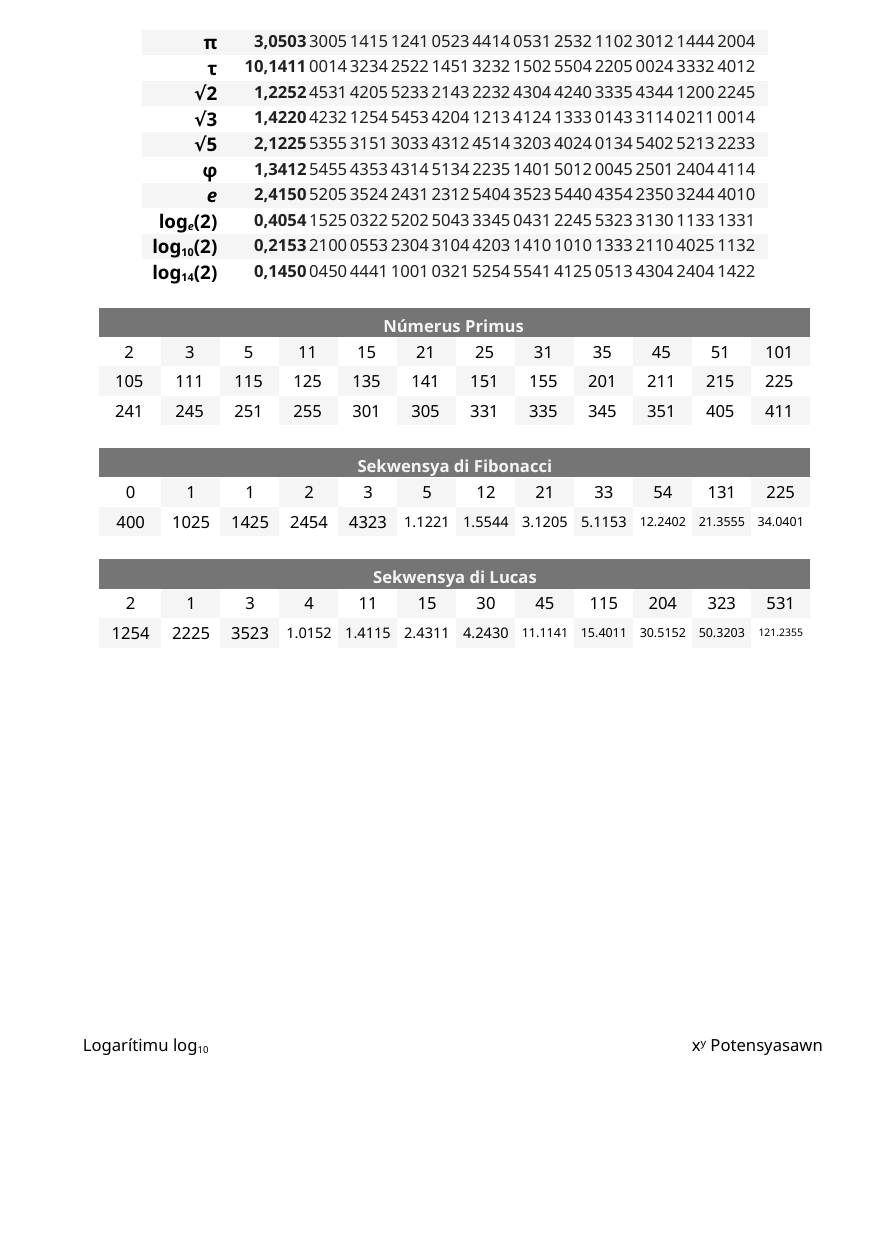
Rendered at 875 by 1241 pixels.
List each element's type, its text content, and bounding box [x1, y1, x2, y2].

table_cell 0,1450 0450 4441 1001 0321 5254 5541 4125 0513 4304 2404 1422 [217, 259, 768, 285]
table_cell 31 [515, 337, 574, 366]
table_cell 1 [161, 589, 220, 618]
table_cell 251 [220, 396, 279, 425]
table_header Númerus Primus [99, 308, 810, 337]
table_cell 21 [515, 478, 574, 507]
table_cell 323 [692, 589, 751, 618]
table_cell 151 [456, 366, 515, 396]
table_cell 5.1153 [574, 507, 633, 536]
table_cell 12 [456, 478, 515, 507]
table_cell 0,4054 1525 0322 5202 5043 3345 0431 2245 5323 3130 1133 1331 [217, 208, 768, 234]
table_cell 21 [397, 337, 456, 366]
table_cell 11.1141 [515, 618, 574, 648]
table_header Sekwensya di Lucas [99, 559, 810, 589]
table_cell 34.0401 [751, 507, 810, 536]
table_cell 215 [692, 366, 751, 396]
table_cell 135 [338, 366, 397, 396]
table_cell 1 [220, 478, 279, 507]
table_cell 21.3555 [692, 507, 751, 536]
table_cell loge(2) [142, 208, 217, 234]
table_cell 2,1225 5355 3151 3033 4312 4514 3203 4024 0134 5402 5213 2233 [217, 132, 768, 157]
table_cell τ [142, 55, 217, 81]
table_cell 51 [692, 337, 751, 366]
table_cell √3 [142, 106, 217, 132]
table_cell 2.4311 [397, 618, 456, 648]
table_cell 101 [751, 337, 810, 366]
table_cell 305 [397, 396, 456, 425]
table_cell 1254 [99, 618, 161, 648]
table_cell 2,4150 5205 3524 2431 2312 5404 3523 5440 4354 2350 3244 4010 [217, 183, 768, 208]
table_cell 115 [574, 589, 633, 618]
table_cell 54 [633, 478, 692, 507]
table_cell 0 [99, 478, 161, 507]
table_cell 4323 [338, 507, 397, 536]
table_cell 10,1411 0014 3234 2522 1451 3232 1502 5504 2205 0024 3332 4012 [217, 55, 768, 81]
table_cell log14(2) [142, 259, 217, 285]
table_cell 1 [161, 478, 220, 507]
table_cell 201 [574, 366, 633, 396]
table_cell 301 [338, 396, 397, 425]
table_cell 131 [692, 478, 751, 507]
table_cell 45 [633, 337, 692, 366]
table_cell 2454 [279, 507, 338, 536]
table_cell 3 [220, 589, 279, 618]
table_cell 1025 [161, 507, 220, 536]
table_cell 105 [99, 366, 161, 396]
table_cell 30 [456, 589, 515, 618]
table_cell 1,3412 5455 4353 4314 5134 2235 1401 5012 0045 2501 2404 4114 [217, 157, 768, 183]
table_header Sekwensya di Fibonacci [99, 448, 810, 477]
table_cell 351 [633, 396, 692, 425]
table_cell 2 [99, 337, 161, 366]
table_cell 411 [751, 396, 810, 425]
table_cell 2 [99, 589, 161, 618]
table_cell 0,2153 2100 0553 2304 3104 4203 1410 1010 1333 2110 4025 1132 [217, 234, 768, 259]
table_cell 15 [338, 337, 397, 366]
table_cell 400 [99, 507, 161, 536]
table_header 3,0503 3005 1415 1241 0523 4414 0531 2532 1102 3012 1444 2004 [217, 30, 768, 55]
table_cell 111 [161, 366, 220, 396]
table_cell 1,2252 4531 4205 5233 2143 2232 4304 4240 3335 4344 1200 2245 [217, 81, 768, 106]
table_cell 255 [279, 396, 338, 425]
table_cell 45 [515, 589, 574, 618]
table_cell 15.4011 [574, 618, 633, 648]
table_cell 1.4115 [338, 618, 397, 648]
table_cell 3523 [220, 618, 279, 648]
table_cell 155 [515, 366, 574, 396]
table_cell 204 [633, 589, 692, 618]
table_cell 1,4220 4232 1254 5453 4204 1213 4124 1333 0143 3114 0211 0014 [217, 106, 768, 132]
table_cell 5 [397, 478, 456, 507]
table_cell 335 [515, 396, 574, 425]
table_cell 225 [751, 366, 810, 396]
table_cell 25 [456, 337, 515, 366]
table_cell 1.0152 [279, 618, 338, 648]
table_cell 1.1221 [397, 507, 456, 536]
table_cell 2 [279, 478, 338, 507]
table_cell 11 [338, 589, 397, 618]
table_cell 15 [397, 589, 456, 618]
table_cell 331 [456, 396, 515, 425]
table_cell 211 [633, 366, 692, 396]
table_cell 11 [279, 337, 338, 366]
table_cell 531 [751, 589, 810, 618]
table_cell φ [142, 157, 217, 183]
table_cell e [142, 183, 217, 208]
table_cell 35 [574, 337, 633, 366]
table_cell 245 [161, 396, 220, 425]
table_cell 5 [220, 337, 279, 366]
table_cell 3 [161, 337, 220, 366]
table_cell √2 [142, 81, 217, 106]
table_cell 3 [338, 478, 397, 507]
table_cell 115 [220, 366, 279, 396]
table_cell 125 [279, 366, 338, 396]
table_cell 2225 [161, 618, 220, 648]
table_cell 30.5152 [633, 618, 692, 648]
table_cell 1.5544 [456, 507, 515, 536]
table_cell 1425 [220, 507, 279, 536]
table_cell log10(2) [142, 234, 217, 259]
table_cell 141 [397, 366, 456, 396]
table_cell 12.2402 [633, 507, 692, 536]
table_cell 121.2355 [751, 618, 810, 648]
table_cell 225 [751, 478, 810, 507]
table_cell 241 [99, 396, 161, 425]
table_cell 4.2430 [456, 618, 515, 648]
table_cell 33 [574, 478, 633, 507]
table_cell 50.3203 [692, 618, 751, 648]
table_cell 3.1205 [515, 507, 574, 536]
table_cell 345 [574, 396, 633, 425]
table_cell √5 [142, 132, 217, 157]
table_cell 405 [692, 396, 751, 425]
text Logarítimu log10 xʸ Potensyasawn [83, 1034, 827, 1056]
table_cell 4 [279, 589, 338, 618]
table_header π [142, 30, 217, 55]
